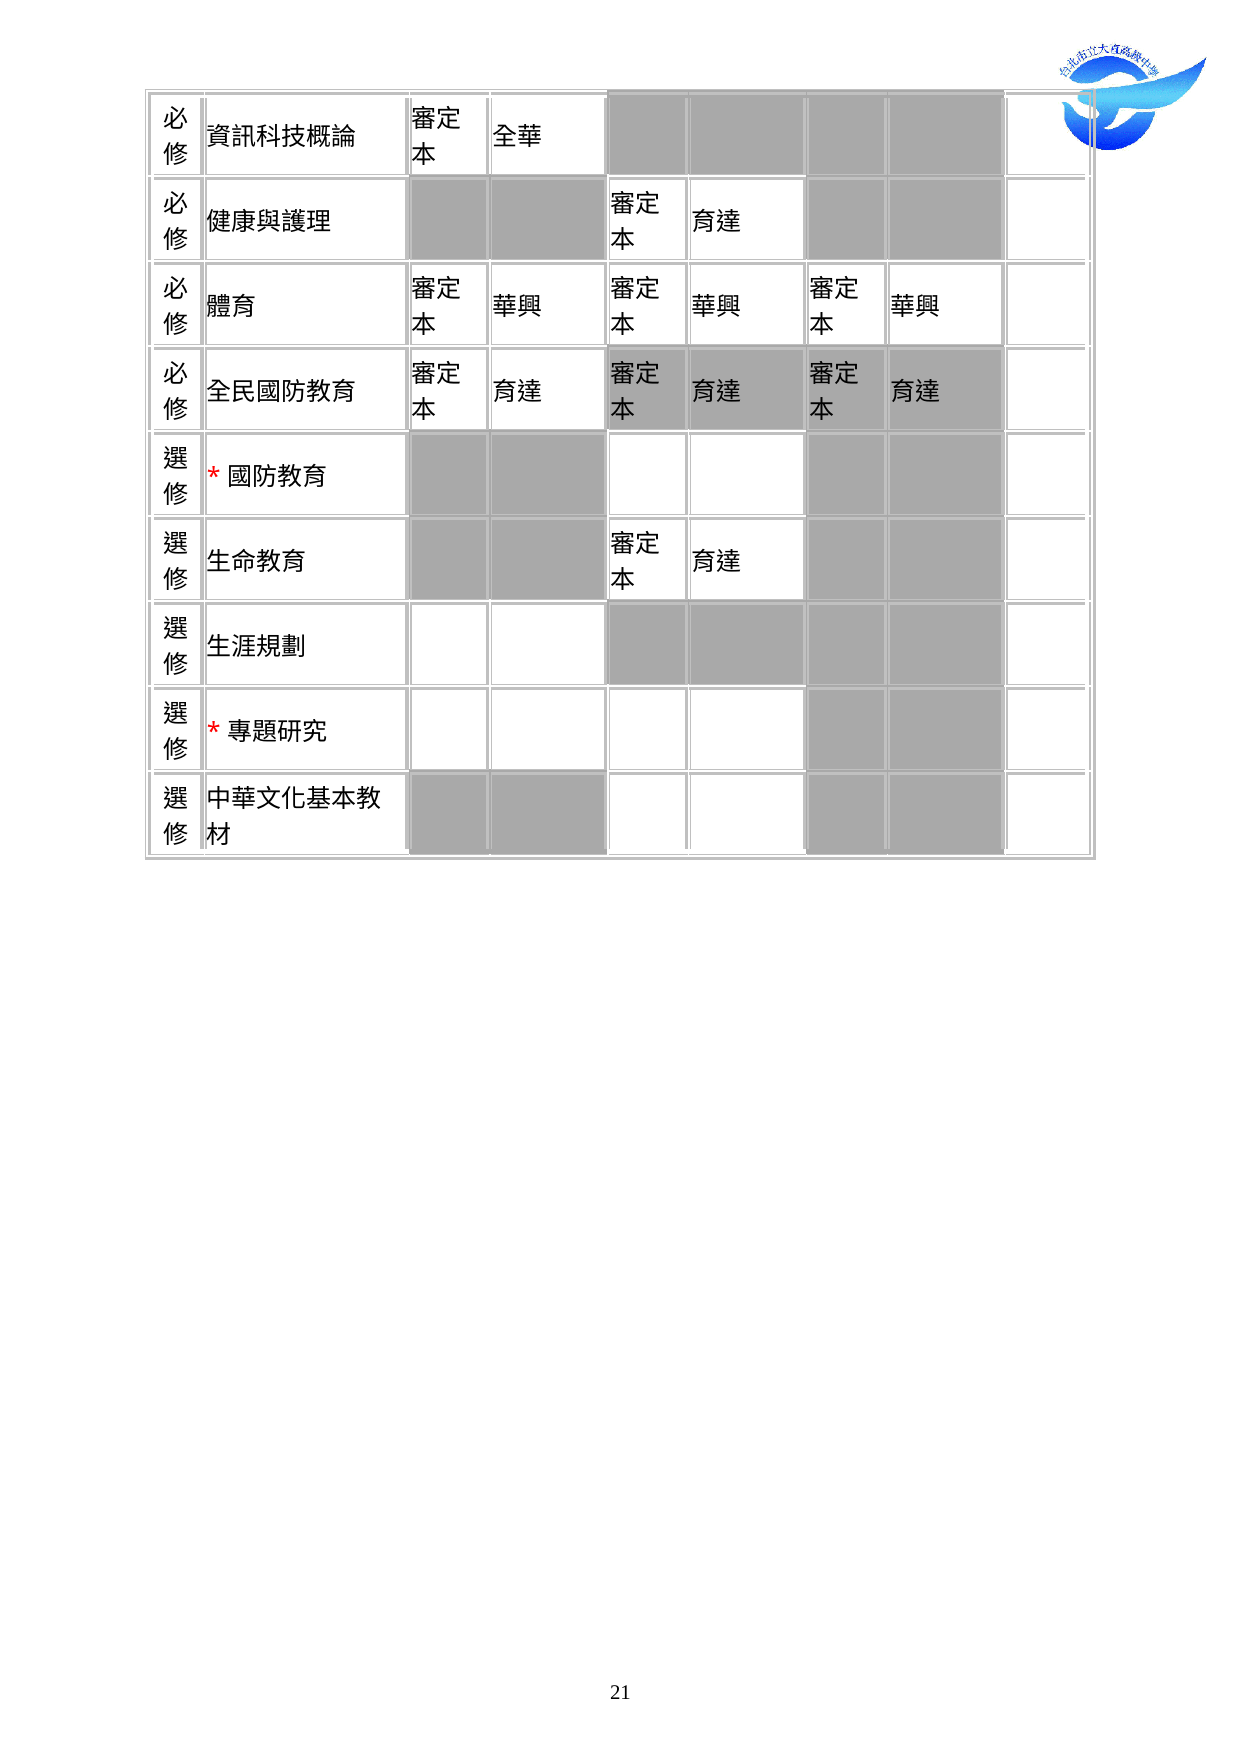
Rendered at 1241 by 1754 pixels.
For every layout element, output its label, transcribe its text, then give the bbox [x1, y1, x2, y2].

table_cell [492, 520, 604, 599]
table_cell 必修 [148, 259, 203, 344]
table_cell [809, 435, 884, 514]
table_cell [1005, 344, 1092, 429]
table_cell [412, 690, 486, 769]
table_cell 選修 [148, 599, 203, 684]
table_cell 必修 [148, 344, 203, 429]
table_cell [809, 520, 884, 599]
table_cell [610, 435, 685, 514]
table_cell [1005, 90, 1089, 174]
table_cell [688, 90, 806, 174]
table_cell [412, 605, 486, 684]
table_cell * 國防教育 [207, 435, 405, 514]
table_cell [688, 769, 806, 854]
table_cell 審定本 [409, 90, 489, 174]
table_cell 選修 [148, 769, 203, 854]
table_cell [806, 769, 887, 854]
picture [1053, 90, 1093, 155]
table_cell [610, 690, 685, 769]
table_cell 全華 [489, 90, 607, 174]
table_cell * 專題研究 [207, 690, 405, 769]
table_cell 健康與護理 [207, 180, 405, 259]
table_cell 全民國防教育 [207, 350, 405, 429]
table_cell [412, 520, 486, 599]
table_cell 必修 [151, 95, 203, 174]
table_cell 華興 [492, 265, 604, 344]
table_cell [409, 769, 489, 854]
table_cell [1005, 599, 1092, 684]
table_cell [691, 435, 803, 514]
table_cell 必修 [148, 174, 203, 259]
table_cell [887, 90, 1004, 174]
table_cell [890, 520, 1001, 599]
table_cell [1005, 259, 1092, 344]
table_cell [412, 435, 486, 514]
table_cell 華興 [890, 265, 1001, 344]
table_cell [492, 605, 604, 684]
table_cell 審定本 [809, 350, 884, 429]
table_cell [492, 690, 604, 769]
table_cell 審定本 [610, 265, 685, 344]
table_cell 體育 [207, 265, 405, 344]
table_cell 育達 [691, 180, 803, 259]
picture [1053, 35, 1211, 155]
table_cell 選修 [148, 429, 203, 514]
table_cell [610, 605, 685, 684]
table_cell [890, 435, 1001, 514]
table_cell [492, 435, 604, 514]
table_cell [489, 769, 607, 854]
table_cell 育達 [691, 520, 803, 599]
table_cell [1005, 514, 1092, 599]
table_cell 選修 [148, 514, 203, 599]
table_cell [691, 690, 803, 769]
table_cell [1005, 174, 1092, 259]
table_cell [1005, 429, 1092, 514]
table_cell 審定本 [610, 350, 685, 429]
table_cell 育達 [492, 350, 604, 429]
table_cell 華興 [691, 265, 803, 344]
table_cell [809, 180, 884, 259]
table_cell 育達 [691, 350, 803, 429]
table_cell [607, 90, 688, 174]
table_cell [809, 690, 884, 769]
table_cell 審定本 [412, 265, 486, 344]
table_cell 審定本 [610, 180, 685, 259]
picture [1053, 95, 1089, 155]
table_cell [691, 605, 803, 684]
table_cell 生涯規劃 [207, 605, 405, 684]
table_cell [1005, 769, 1092, 854]
table_cell 審定本 [809, 265, 884, 344]
table_cell 資訊科技概論 [204, 90, 408, 174]
table_cell [412, 180, 486, 259]
table_cell 審定本 [610, 520, 685, 599]
table_cell [887, 769, 1004, 854]
table_cell 中華文化基本教材 [204, 769, 408, 854]
table_cell [890, 180, 1001, 259]
table_cell [809, 605, 884, 684]
table_cell 生命教育 [207, 520, 405, 599]
table_cell 育達 [890, 350, 1001, 429]
table_cell [492, 180, 604, 259]
table_cell [890, 605, 1001, 684]
table_cell 選修 [148, 684, 203, 769]
table_cell [806, 90, 887, 174]
table_cell [1005, 684, 1092, 769]
table_cell [890, 690, 1001, 769]
table_cell [607, 769, 688, 854]
table_cell 審定本 [412, 350, 486, 429]
